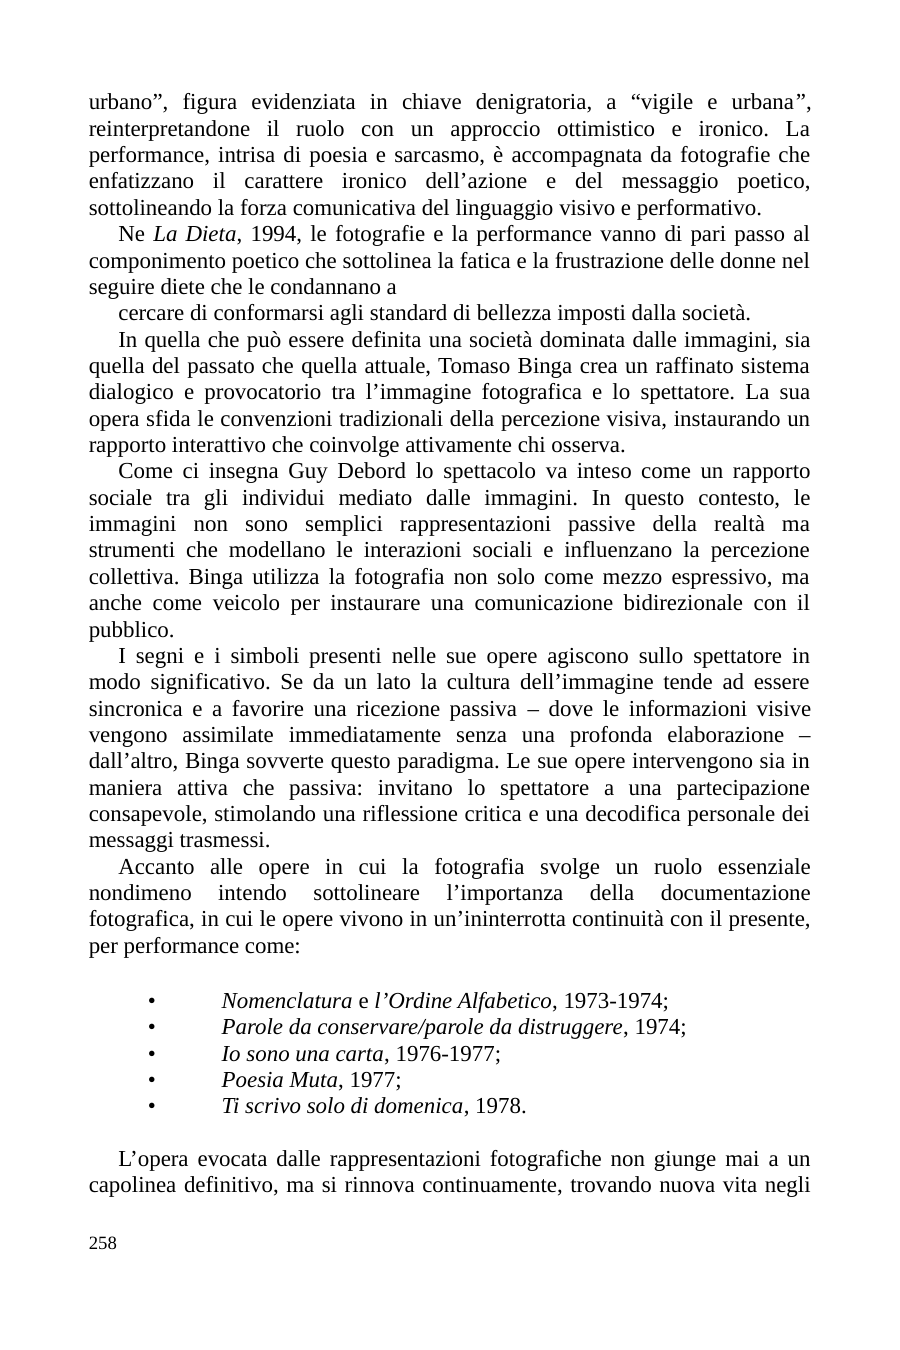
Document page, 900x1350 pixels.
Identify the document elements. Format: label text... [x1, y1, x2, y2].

text • Ti scrivo solo di domenica, 1978. [148, 1092, 752, 1119]
text Accanto alle opere in cui la fotografia svolge un ruolo essenziale nondimeno intendo sottolineare l’importanza della documentazione fotografica, in cui le opere vivono in un’ininterrotta continuità con il presente, per performance come: [88, 853, 811, 958]
text • Io sono una carta, 1976-1977; [148, 1040, 752, 1066]
text • Nomenclatura e l’Ordine Alfabetico, 1973-1974; [148, 987, 752, 1013]
text In quella che può essere definita una società dominata dalle immagini, sia quella del passato che quella attuale, Tomaso Binga crea un raffinato sistema dialogico e provocatorio tra l’immagine fotografica e lo spettatore. La sua opera sfida le convenzioni tradizionali della percezione visiva, instaurando un rapporto interattivo che coinvolge attivamente chi osserva. [88, 326, 811, 457]
text • Parole da conservare/parole da distruggere, 1974; [148, 1013, 752, 1040]
text Come ci insegna Guy Debord lo spettacolo va inteso come un rapporto sociale tra gli individui mediato dalle immagini. In questo contesto, le immagini non sono semplici rappresentazioni passive della realtà ma strumenti che modellano le interazioni sociali e influenzano la percezione collettiva. Binga utilizza la fotografia non solo come mezzo espressivo, ma anche come veicolo per instaurare una comunicazione bidirezionale con il pubblico. [88, 457, 811, 642]
text urbano”, figura evidenziata in chiave denigratoria, a “vigile e urbana”, reinterpretandone il ruolo con un approccio ottimistico e ironico. La performance, intrisa di poesia e sarcasmo, è accompagnata da fotografie che enfatizzano il carattere ironico dell’azione e del messaggio poetico, sottolineando la forza comunicativa del linguaggio visivo e performativo. [88, 88, 811, 220]
text L’opera evocata dalle rappresentazioni fotografiche non giunge mai a un capolinea definitivo, ma si rinnova continuamente, trovando nuova vita negli [88, 1145, 811, 1198]
text I segni e i simboli presenti nelle sue opere agiscono sullo spettatore in modo significativo. Se da un lato la cultura dell’immagine tende ad essere sincronica e a favorire una ricezione passiva ‒ dove le informazioni visive vengono assimilate immediatamente senza una profonda elaborazione ‒ dall’altro, Binga sovverte questo paradigma. Le sue opere intervengono sia in maniera attiva che passiva: invitano lo spettatore a una partecipazione consapevole, stimolando una riflessione critica e una decodifica personale dei messaggi trasmessi. [88, 642, 811, 853]
text • Poesia Muta, 1977; [148, 1066, 752, 1092]
text Ne La Dieta, 1994, le fotografie e la performance vanno di pari passo al componimento poetico che sottolinea la fatica e la frustrazione delle donne nel seguire diete che le condannano a [88, 220, 811, 299]
text cercare di conformarsi agli standard di bellezza imposti dalla società. [88, 299, 811, 326]
